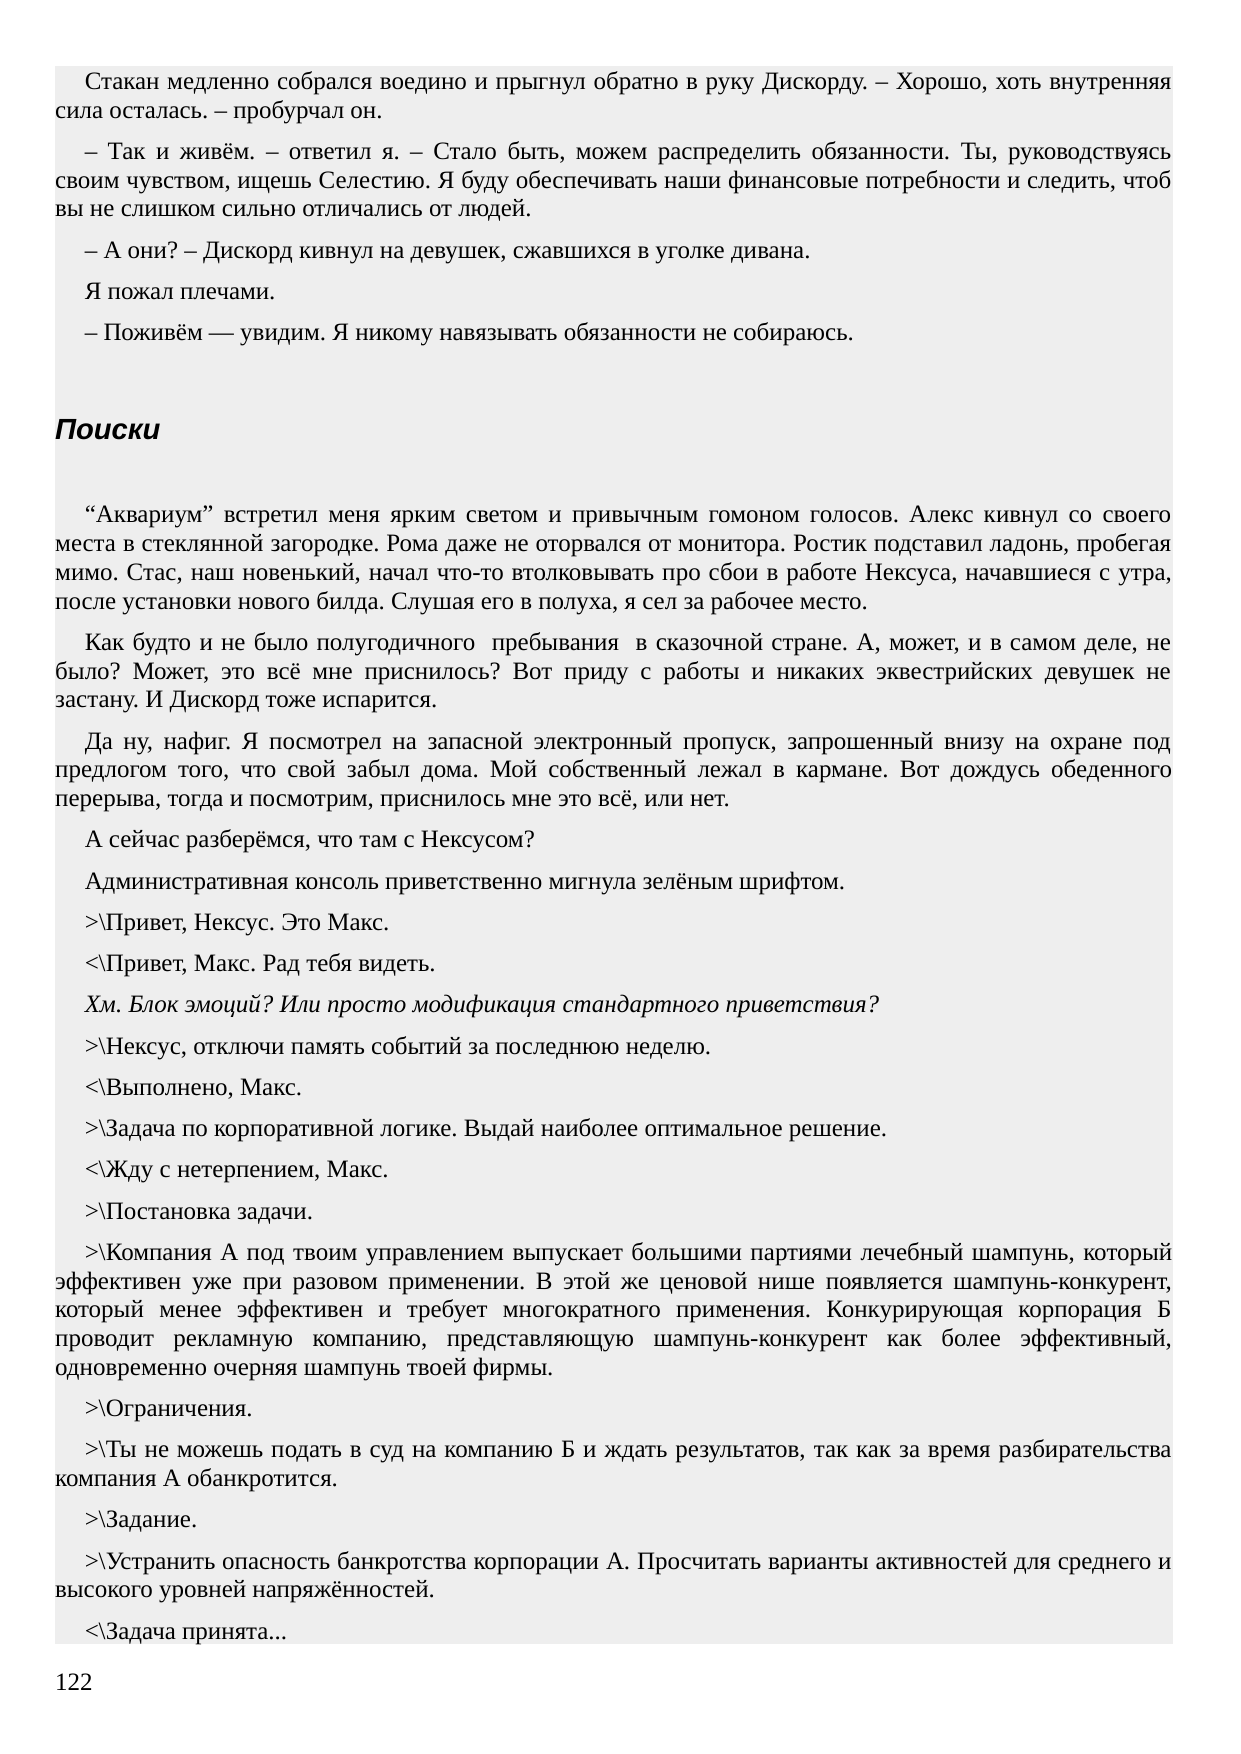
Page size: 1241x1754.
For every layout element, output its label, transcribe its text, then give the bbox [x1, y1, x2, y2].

text Хм. Блок эмоций? Или просто модификация стандартного приветствия? [55, 989, 1173, 1018]
text <\Жду с нетерпением, Макс. [55, 1154, 1173, 1183]
text Как будто и не было полугодичного пребывания в сказочной стране. А, может, и в самом деле, не было? Может, это всё мне приснилось? Вот приду с работы и никаких эквестрийских девушек не застану. И Дискорд тоже испарится. [55, 627, 1173, 713]
text – А они? – Дискорд кивнул на девушек, сжавшихся в уголке дивана. [55, 235, 1173, 263]
text >\Ты не можешь подать в суд на компанию Б и ждать результатов, так как за время разбирательства компания А обанкротится. [55, 1434, 1173, 1492]
text >\Ограничения. [55, 1393, 1173, 1422]
text >\Компания А под твоим управлением выпускает большими партиями лечебный шампунь, который эффективен уже при разовом применении. В этой же ценовой нише появляется шампунь-конкурент, который менее эффективен и требует многократного применения. Конкурирующая корпорация Б проводит рекламную компанию, представляющую шампунь-конкурент как более эффективный, одновременно очерняя шампунь твоей фирмы. [55, 1237, 1173, 1381]
text >\Привет, Нексус. Это Макс. [55, 907, 1173, 936]
text <\Привет, Макс. Рад тебя видеть. [55, 948, 1173, 977]
text Административная консоль приветственно мигнула зелёным шрифтом. [55, 866, 1173, 894]
text Да ну, нафиг. Я посмотрел на запасной электронный пропуск, запрошенный внизу на охране под предлогом того, что свой забыл дома. Мой собственный лежал в кармане. Вот дождусь обеденного перерыва, тогда и посмотрим, приснилось мне это всё, или нет. [55, 726, 1173, 812]
text Я пожал плечами. [55, 276, 1173, 305]
text Стакан медленно собрался воедино и прыгнул обратно в руку Дискорду. – Хорошо, хоть внутренняя сила осталась. – пробурчал он. [55, 66, 1173, 123]
text – Поживём — увидим. Я никому навязывать обязанности не собираюсь. [55, 317, 1173, 346]
text >\Устранить опасность банкротства корпорации А. Просчитать варианты активностей для среднего и высокого уровней напряжённостей. [55, 1546, 1173, 1603]
text >\Нексус, отключи память событий за последнюю неделю. [55, 1031, 1173, 1059]
text >\Постановка задачи. [55, 1196, 1173, 1224]
subtitle Поиски [55, 412, 1173, 446]
text “Аквариум” встретил меня ярким светом и привычным гомоном голосов. Алекс кивнул со своего места в стеклянной загородке. Рома даже не оторвался от монитора. Ростик подставил ладонь, пробегая мимо. Стас, наш новенький, начал что-то втолковывать про сбои в работе Нексуса, начавшиеся с утра, после установки нового билда. Слушая его в полуха, я сел за рабочее место. [55, 499, 1173, 614]
text – Так и живём. – ответил я. – Стало быть, можем распределить обязанности. Ты, руководствуясь своим чувством, ищешь Селестию. Я буду обеспечивать наши финансовые потребности и следить, чтоб вы не слишком сильно отличались от людей. [55, 136, 1173, 222]
text <\Задача принята... [55, 1616, 1173, 1644]
text >\Задание. [55, 1504, 1173, 1533]
text >\Задача по корпоративной логике. Выдай наиболее оптимальное решение. [55, 1113, 1173, 1142]
text <\Выполнено, Макс. [55, 1072, 1173, 1101]
text А сейчас разберёмся, что там с Нексусом? [55, 824, 1173, 853]
